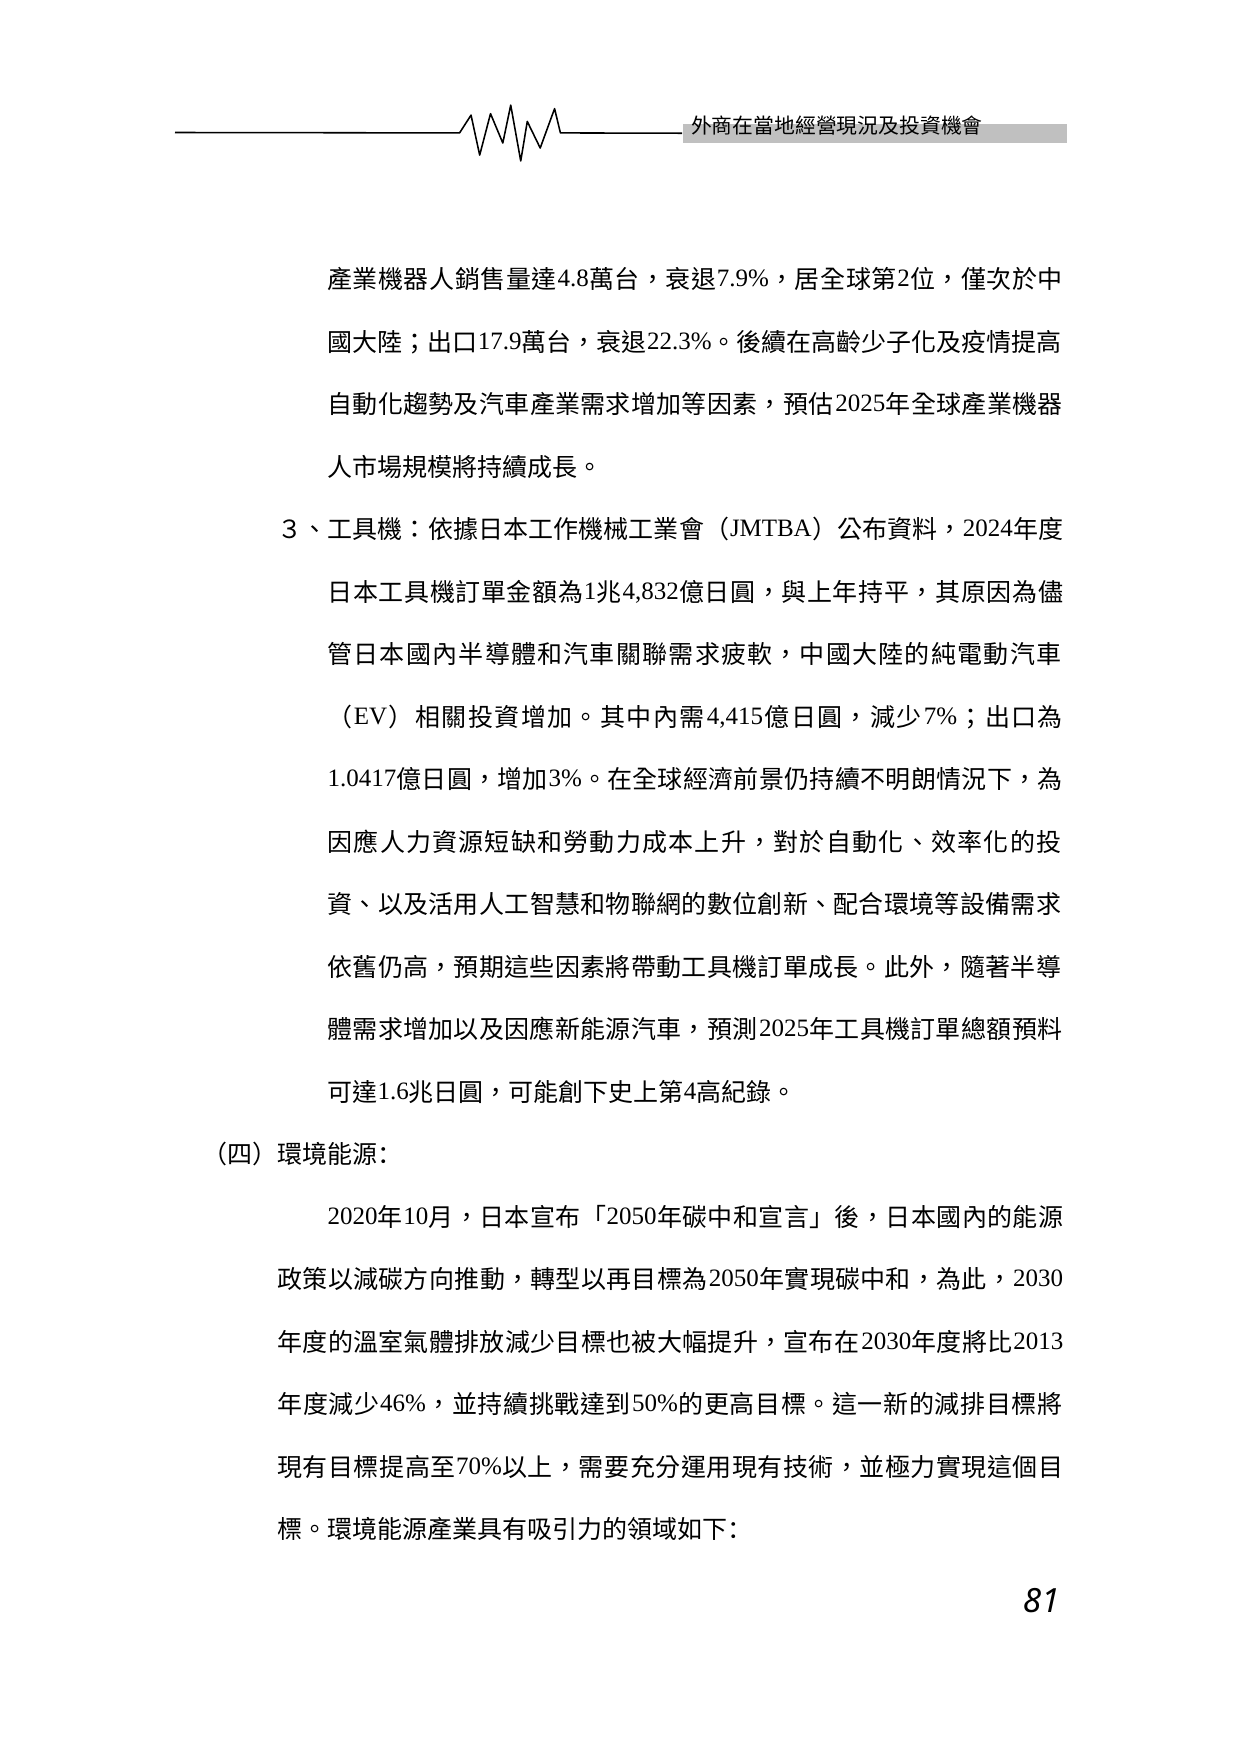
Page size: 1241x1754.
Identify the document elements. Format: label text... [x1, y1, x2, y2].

text （四）環境能源： [202, 1111, 1063, 1174]
text 2020年10月，日本宣布「2050年碳中和宣言」後，日本國內的能源政策以減碳方向推動，轉型以再目標為2050年實現碳中和，為此，2030年度的溫室氣體排放減少目標也被大幅提升，宣布在2030年度將比2013年度減少46%，並持續挑戰達到50%的更高目標。這一新的減排目標將現有目標提高至70%以上，需要充分運用現有技術，並極力實現這個目標。環境能源產業具有吸引力的領域如下： [277, 1174, 1063, 1549]
text 產業機器人銷售量達4.8萬台，衰退7.9%，居全球第2位，僅次於中國大陸；出口17.9萬台，衰退22.3%。後續在高齡少子化及疫情提高自動化趨勢及汽車產業需求增加等因素，預估2025年全球產業機器人市場規模將持續成長。 [277, 236, 1063, 486]
text ３、工具機：依據日本工作機械工業會（JMTBA）公布資料，2024年度日本工具機訂單金額為1兆4,832億日圓，與上年持平，其原因為儘管日本國內半導體和汽車關聯需求疲軟，中國大陸的純電動汽車（EV）相關投資增加。其中內需4,415億日圓，減少7%；出口為1.0417億日圓，增加3%。在全球經濟前景仍持續不明朗情況下，為因應人力資源短缺和勞動力成本上升，對於自動化、效率化的投資、以及活用人工智慧和物聯網的數位創新、配合環境等設備需求依舊仍高，預期這些因素將帶動工具機訂單成長。此外，隨著半導體需求增加以及因應新能源汽車，預測2025年工具機訂單總額預料可達1.6兆日圓，可能創下史上第4高紀錄。 [277, 486, 1063, 1111]
